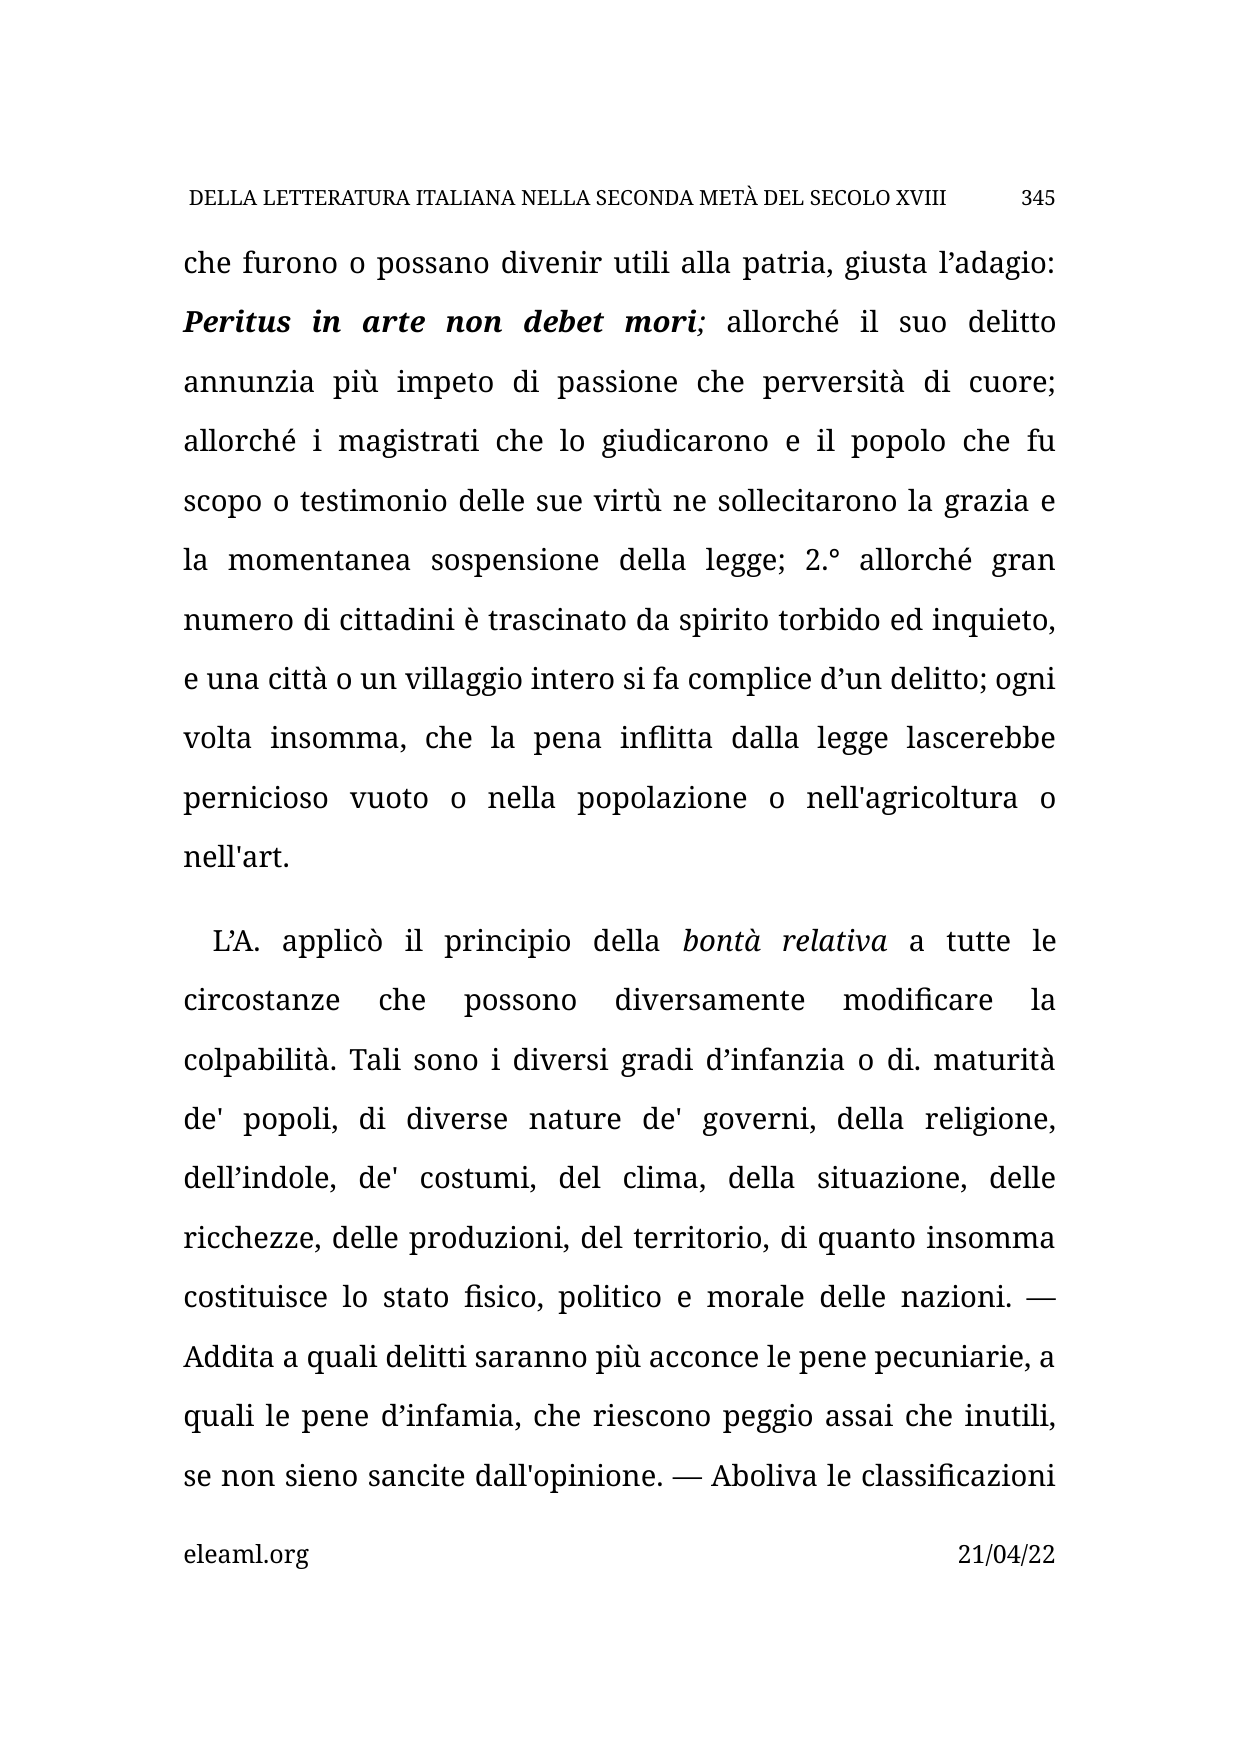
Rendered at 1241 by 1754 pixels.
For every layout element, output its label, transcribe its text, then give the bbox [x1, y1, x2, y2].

text L’A. applicò il principio della bontà relativa a tutte le circostanze che possono diversamente modificare la colpabilità. Tali sono i diversi gradi d’infanzia o di. maturità de' popoli, di diverse nature de' governi, della religione, dell’indole, de' costumi, del clima, della situazione, delle ricchezze, delle produzioni, del territorio, di quanto insomma costituisce lo stato fisico, politico e morale delle nazioni. — Addita a quali delitti saranno più acconce le pene pecuniarie, a quali le pene d’infamia, che riescono peggio assai che inutili, se non sieno sancite dall'opinione. — Aboliva le classificazioni [183, 920, 1057, 1495]
text che furono o possano divenir utili alla patria, giusta l’adagio: Peritus in arte non debet mori; allorché il suo delitto annunzia più impeto di passione che perversità di cuore; allorché i magistrati che lo giudicarono e il popolo che fu scopo o testimonio delle sue virtù ne sollecitarono la grazia e la momentanea sospensione della legge; 2.° allorché gran numero di cittadini è trascinato da spirito torbido ed inquieto, e una città o un villaggio intero si fa complice d’un delitto; ogni volta insomma, che la pena inflitta dalla legge lascerebbe pernicioso vuoto o nella popolazione o nell'agricoltura o nell'art. [183, 242, 1057, 876]
